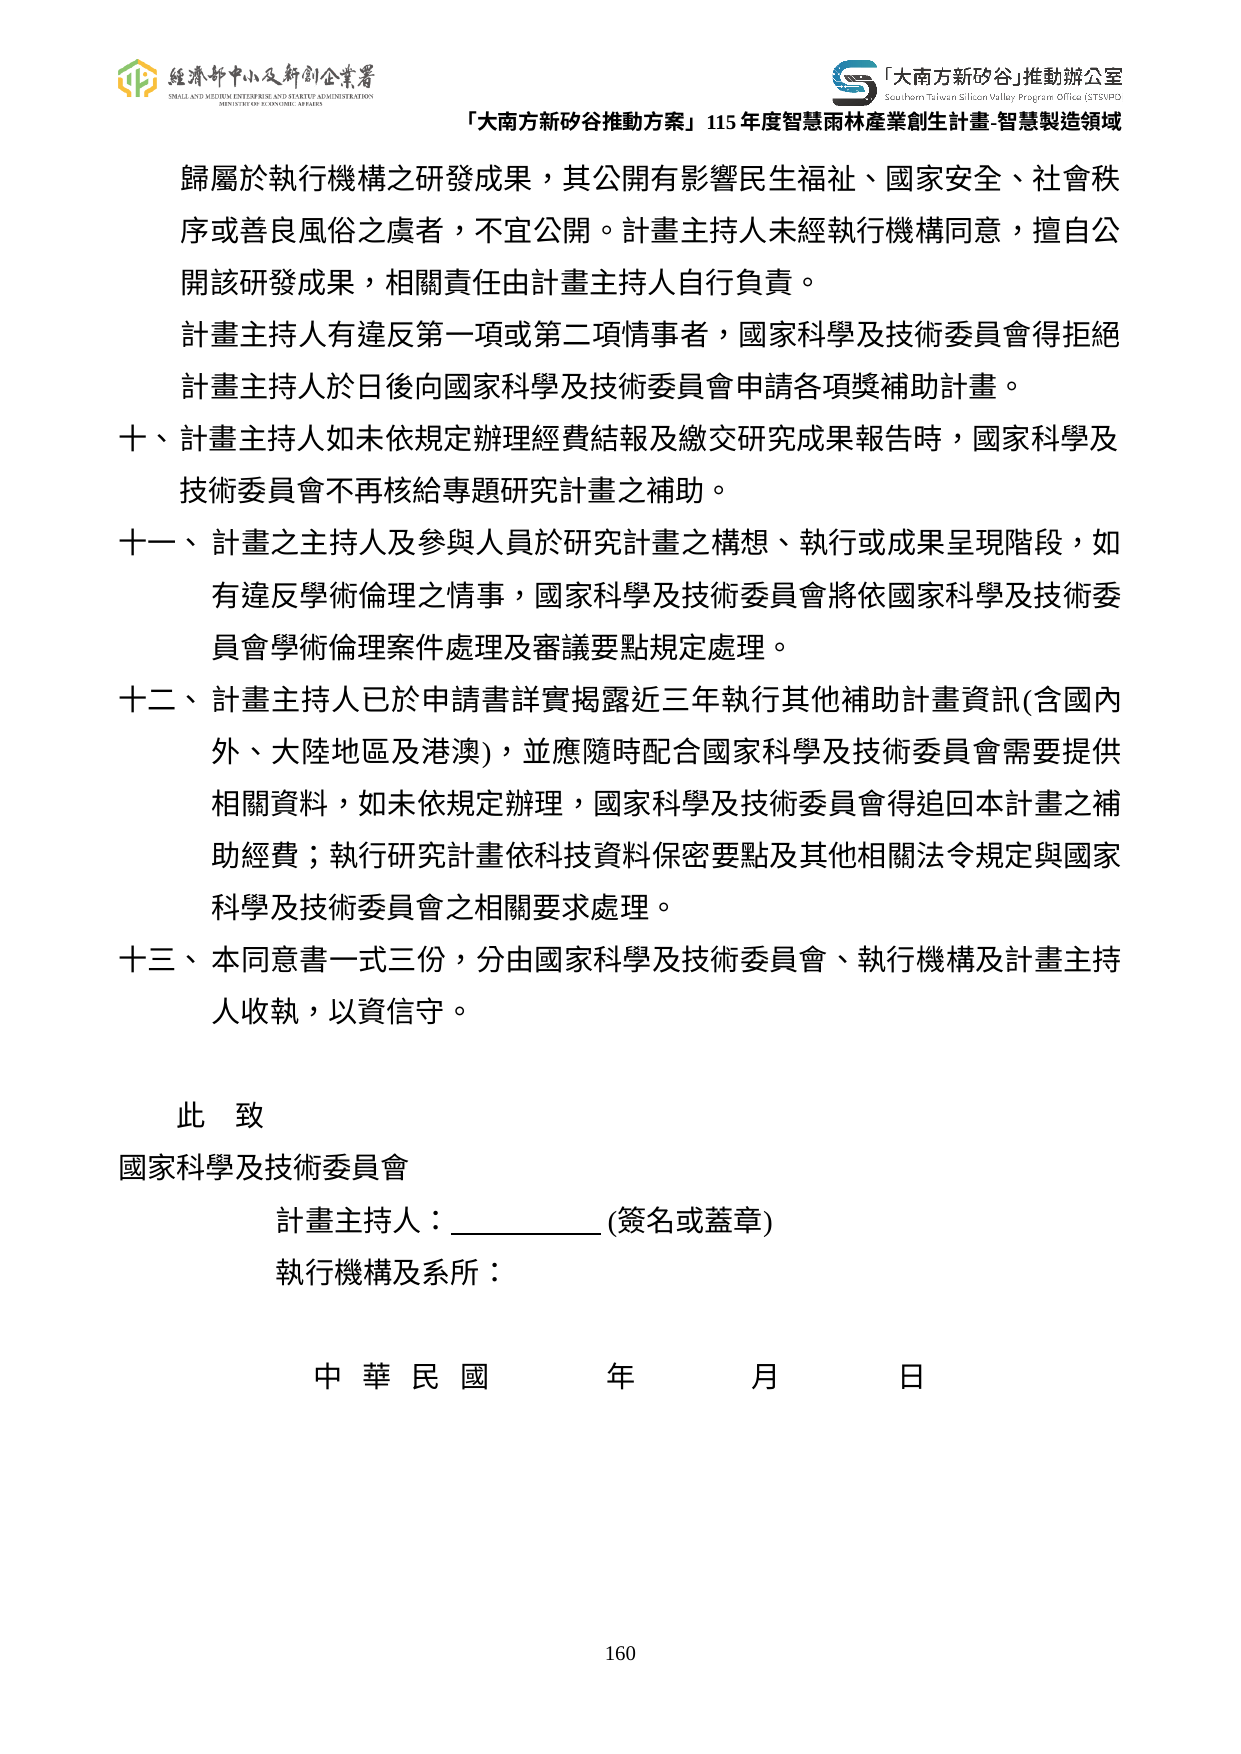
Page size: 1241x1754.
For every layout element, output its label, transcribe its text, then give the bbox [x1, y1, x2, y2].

picture [832, 60, 1123, 106]
text 中 華 民 國 年 月 日 [118, 1346, 1122, 1398]
text 十、 計畫主持人如未依規定辦理經費結報及繳交研究成果報告時，國家科學及技術委員會不再核給專題研究計畫之補助。 [118, 408, 1122, 512]
text 歸屬於執行機構之研發成果，其公開有影響民生福祉、國家安全、社會秩序或善良風俗之虞者，不宜公開。計畫主持人未經執行機構同意，擅自公開該研發成果，相關責任由計畫主持人自行負責。 [181, 148, 1122, 304]
picture [118, 59, 375, 106]
text 執行機構及系所： [276, 1241, 1122, 1293]
text 計畫主持人有違反第一項或第二項情事者，國家科學及技術委員會得拒絕計畫主持人於日後向國家科學及技術委員會申請各項獎補助計畫。 [181, 304, 1122, 408]
text 此 致 [118, 1085, 1122, 1137]
text 十一、 計畫之主持人及參與人員於研究計畫之構想、執行或成果呈現階段，如有違反學術倫理之情事，國家科學及技術委員會將依國家科學及技術委員會學術倫理案件處理及審議要點規定處理。 [118, 512, 1122, 668]
text 十三、 本同意書一式三份，分由國家科學及技術委員會、執行機構及計畫主持人收執，以資信守。 [118, 929, 1122, 1033]
text 計畫主持人： (簽名或蓋章) [276, 1189, 1122, 1241]
text 國家科學及技術委員會 [118, 1137, 1122, 1189]
text 十二、 計畫主持人已於申請書詳實揭露近三年執行其他補助計畫資訊(含國內外、大陸地區及港澳)，並應隨時配合國家科學及技術委員會需要提供相關資料，如未依規定辦理，國家科學及技術委員會得追回本計畫之補助經費；執行研究計畫依科技資料保密要點及其他相關法令規定與國家科學及技術委員會之相關要求處理。 [118, 668, 1122, 929]
